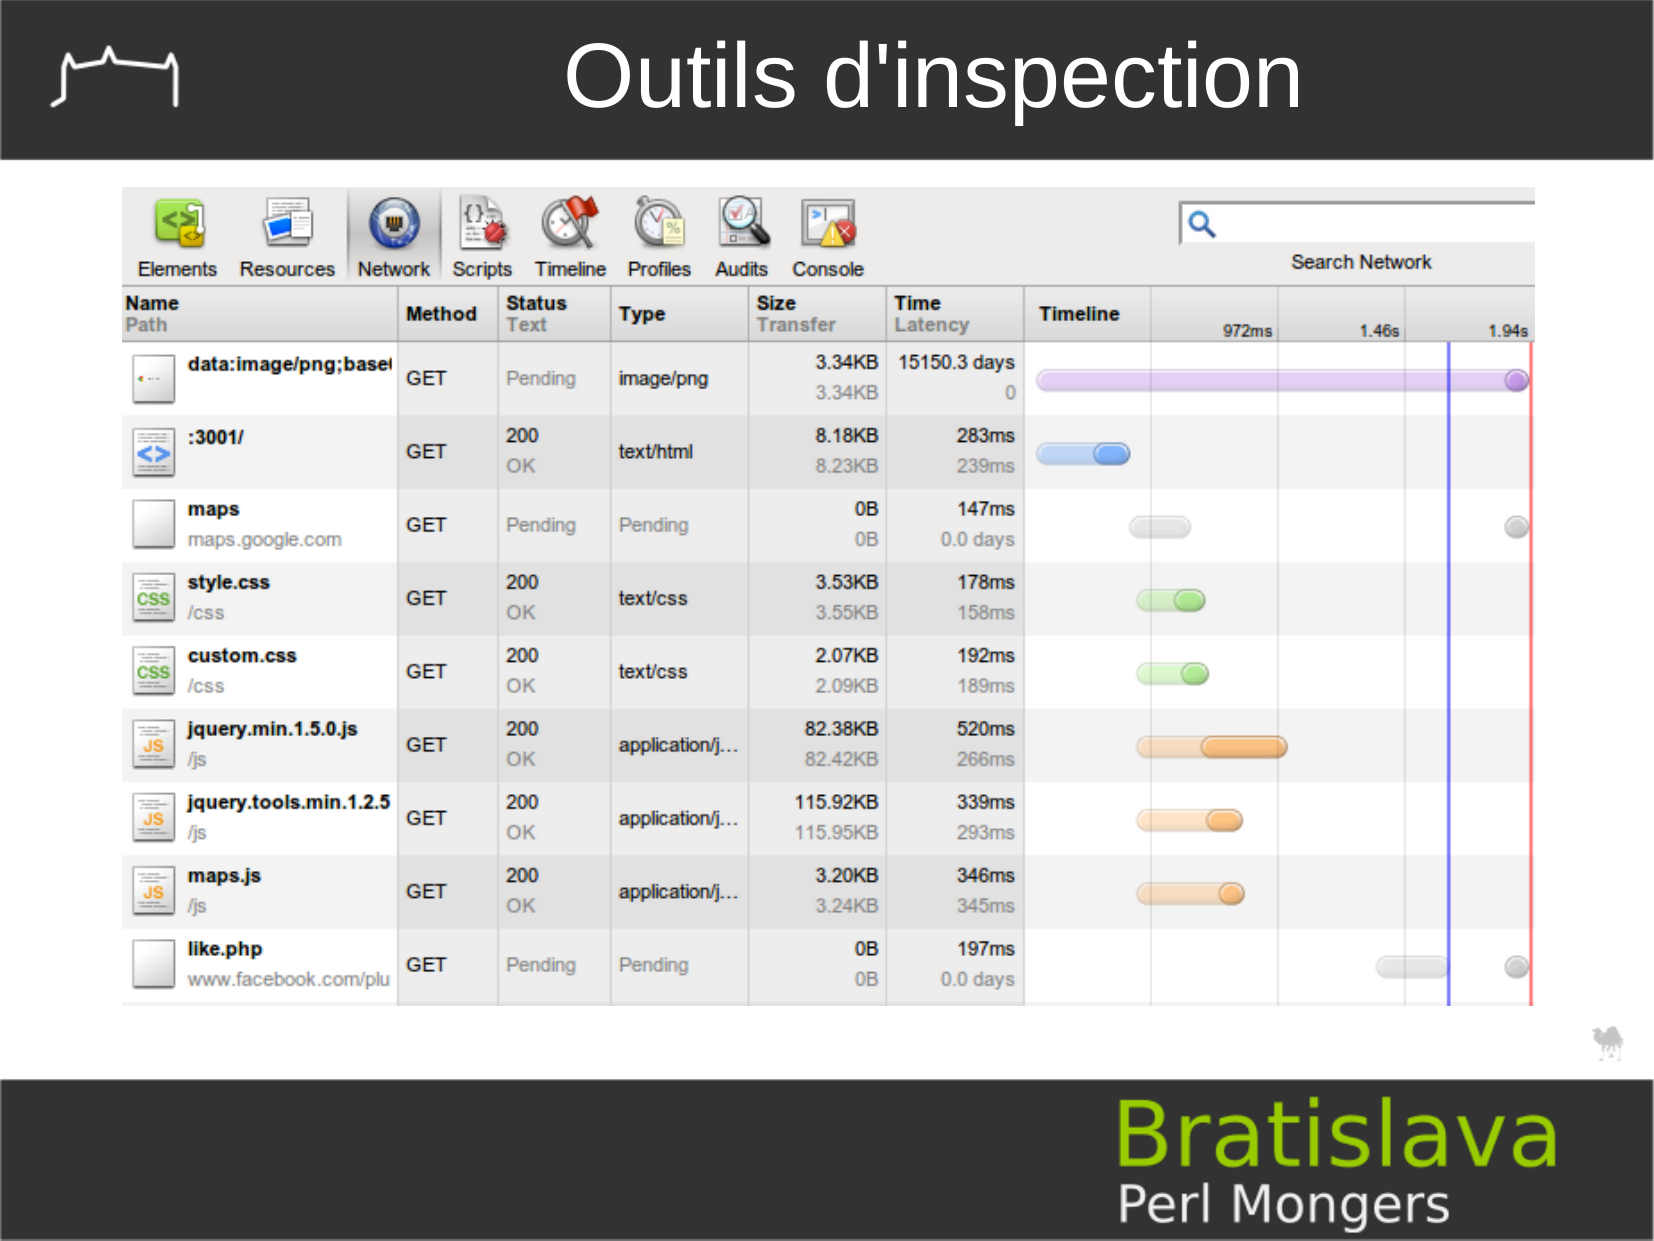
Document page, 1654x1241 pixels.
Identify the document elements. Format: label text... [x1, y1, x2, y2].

picture [0, 0, 1654, 1241]
title Outils d'inspection [193, 24, 1645, 128]
